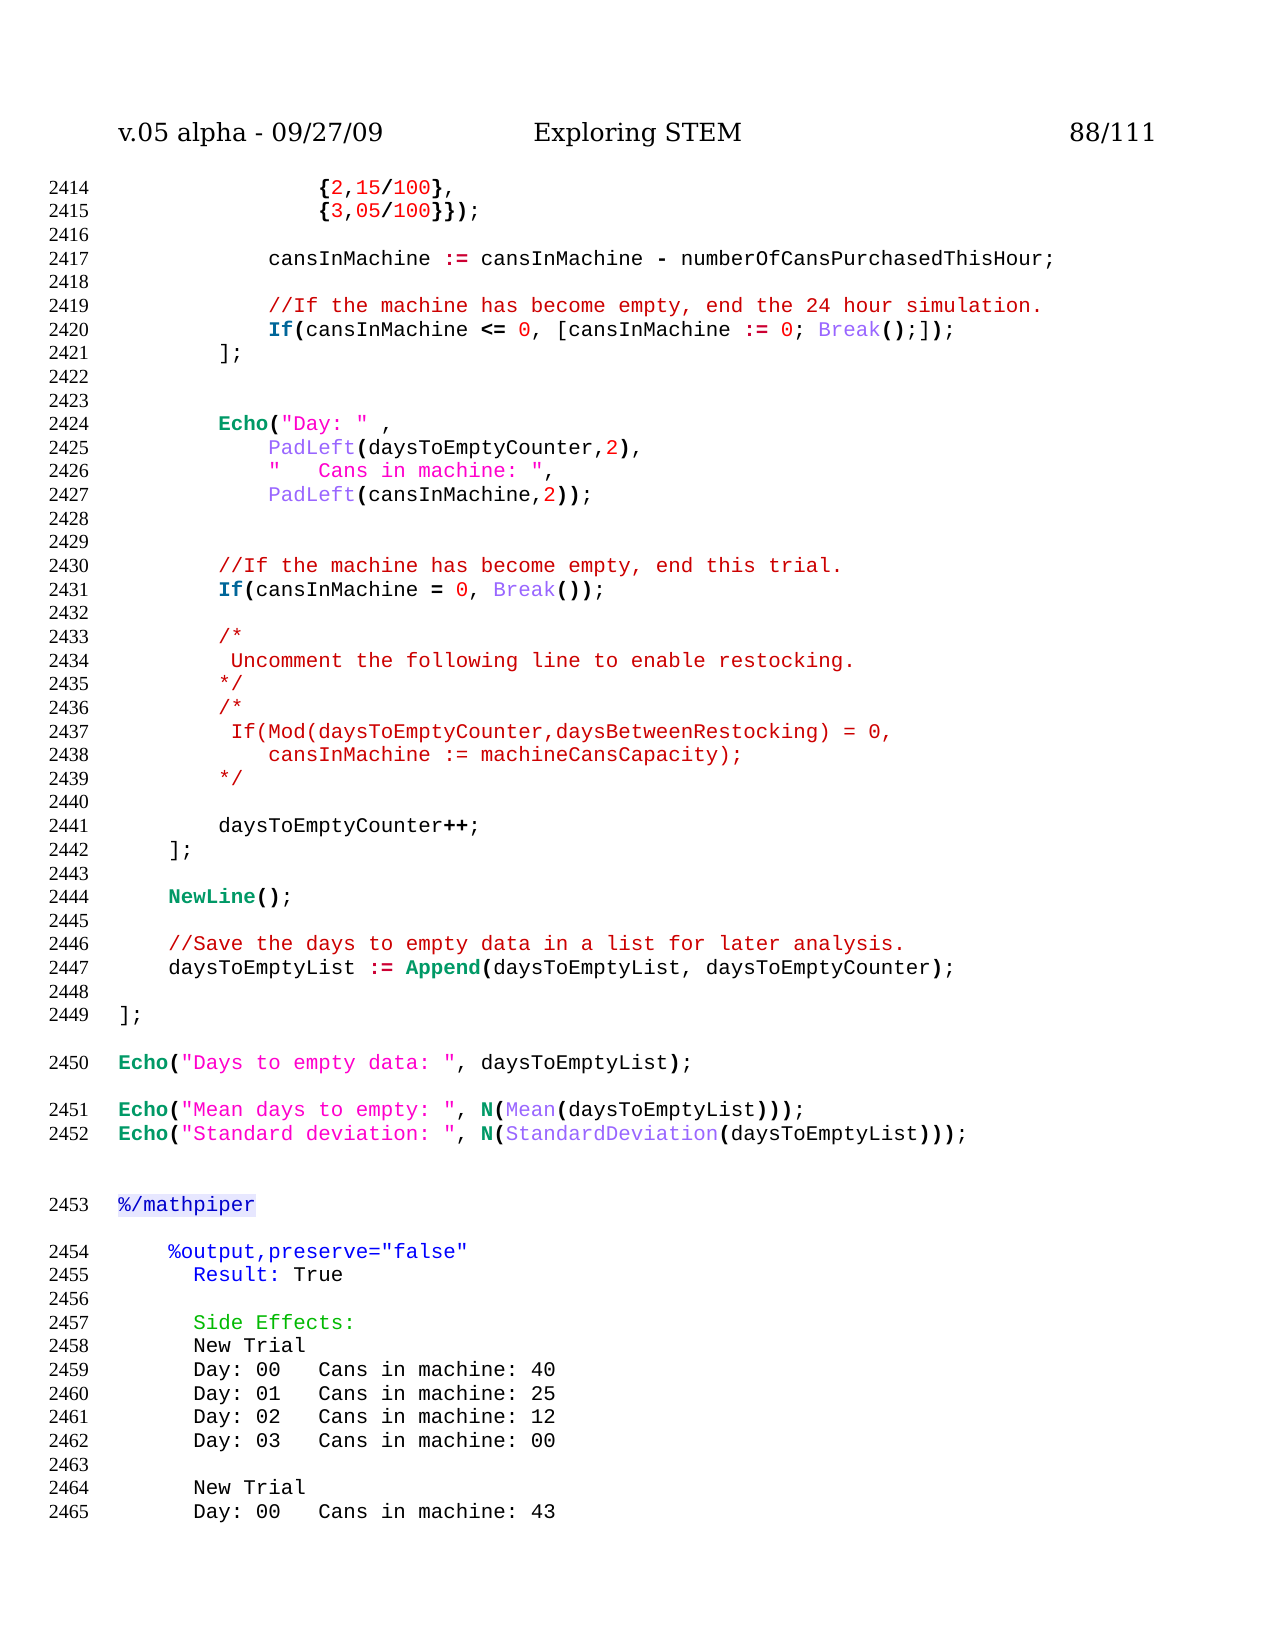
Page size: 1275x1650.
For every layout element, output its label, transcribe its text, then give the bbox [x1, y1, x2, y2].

text {3,05/100}}); [118, 200, 1157, 224]
text Day: 01 Cans in machine: 25 [118, 1383, 1157, 1406]
text daysToEmptyCounter++; [118, 815, 1157, 839]
text Echo("Day: " , [118, 413, 1157, 437]
text /* [118, 626, 1157, 650]
text Echo("Mean days to empty: ", N(Mean(daysToEmptyList))); [118, 1099, 1157, 1123]
text If(cansInMachine = 0, Break()); [118, 579, 1157, 602]
text Echo("Days to empty data: ", daysToEmptyList); [118, 1052, 1157, 1075]
text %output,preserve="false" [118, 1241, 1157, 1264]
text Uncomment the following line to enable restocking. [118, 650, 1157, 673]
text PadLeft(daysToEmptyCounter,2), [118, 437, 1157, 461]
text New Trial [118, 1477, 1157, 1501]
text Side Effects: [118, 1312, 1157, 1335]
text Day: 02 Cans in machine: 12 [118, 1406, 1157, 1430]
text ]; [118, 1004, 1157, 1028]
text cansInMachine := cansInMachine - numberOfCansPurchasedThisHour; [118, 248, 1157, 271]
text //If the machine has become empty, end the 24 hour simulation. [118, 295, 1157, 319]
text Echo("Standard deviation: ", N(StandardDeviation(daysToEmptyList))); [118, 1123, 1157, 1146]
text ]; [118, 839, 1157, 862]
text " Cans in machine: ", [118, 461, 1157, 484]
text NewLine(); [118, 886, 1157, 910]
text ]; [118, 342, 1157, 366]
text %/mathpiper [118, 1193, 1157, 1217]
text PadLeft(cansInMachine,2)); [118, 484, 1157, 508]
text Day: 00 Cans in machine: 43 [118, 1501, 1157, 1524]
text If(cansInMachine <= 0, [cansInMachine := 0; Break();]); [118, 319, 1157, 342]
text //If the machine has become empty, end this trial. [118, 555, 1157, 579]
text daysToEmptyList := Append(daysToEmptyList, daysToEmptyCounter); [118, 957, 1157, 981]
text {2,15/100}, [118, 177, 1157, 200]
text Result: True [118, 1264, 1157, 1288]
text cansInMachine := machineCansCapacity); [118, 744, 1157, 768]
text Day: 03 Cans in machine: 00 [118, 1430, 1157, 1454]
text If(Mod(daysToEmptyCounter,daysBetweenRestocking) = 0, [118, 721, 1157, 744]
text /* [118, 697, 1157, 721]
text New Trial [118, 1335, 1157, 1359]
text */ [118, 768, 1157, 792]
text Day: 00 Cans in machine: 40 [118, 1359, 1157, 1383]
text //Save the days to empty data in a list for later analysis. [118, 933, 1157, 957]
text */ [118, 673, 1157, 697]
